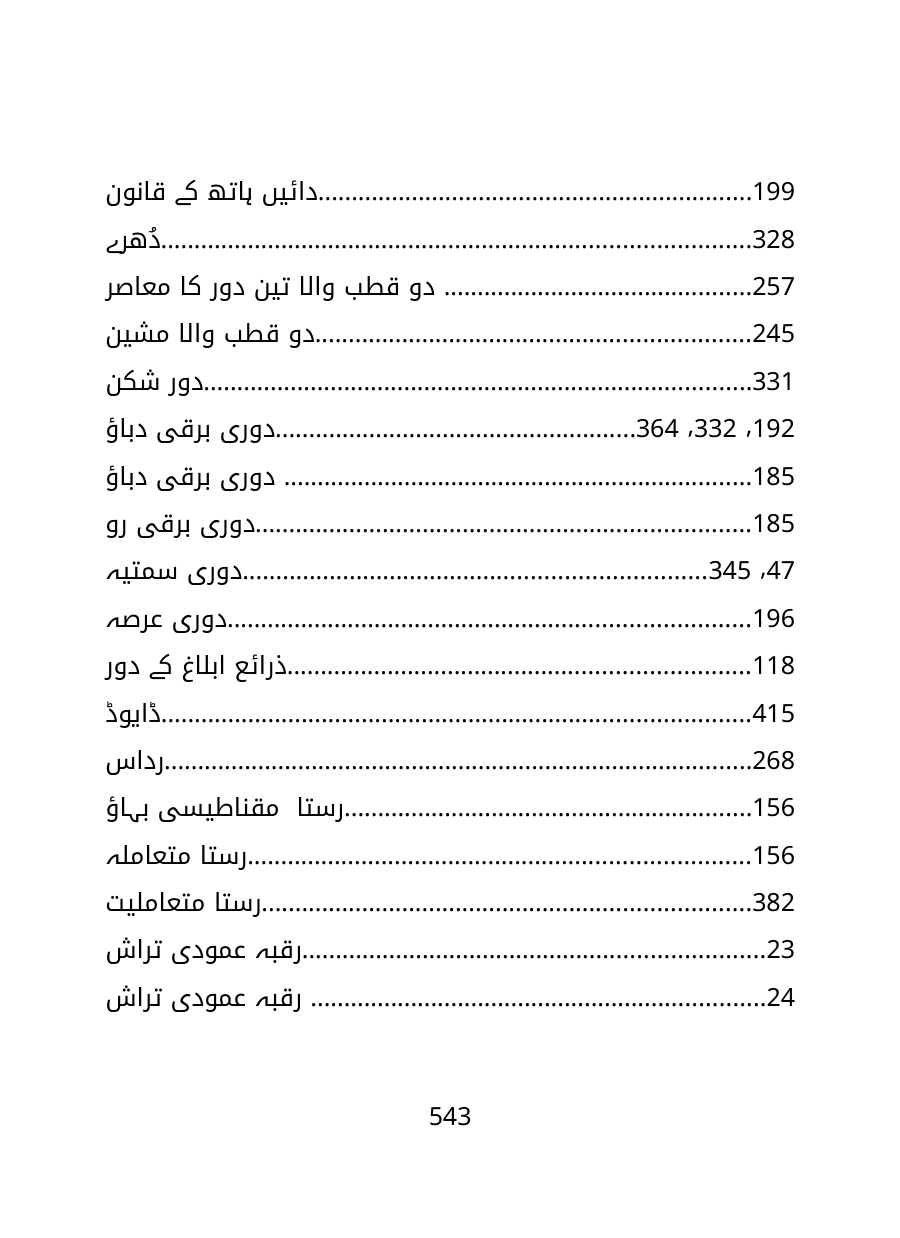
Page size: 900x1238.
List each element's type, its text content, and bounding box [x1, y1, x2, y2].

text رستا مقناطیسی بہاؤ 156 [105, 785, 795, 832]
text رستا متعاملہ 156 [105, 832, 795, 879]
text دو قطب والا مشین 245 [105, 311, 795, 358]
text دو قطب والا تین دور کا معاصر 257 [105, 263, 795, 311]
text دور شکن 331 [105, 358, 795, 406]
text ذرائع ابلاغ کے دور 118 [105, 642, 795, 690]
text رقبہ عمودی تراش 24 [105, 974, 795, 1022]
text دوری برقی رو 185 [105, 500, 795, 548]
text دوری برقی دباؤ 185 [105, 453, 795, 500]
text ڈایوڈ 415 [105, 690, 795, 737]
text رستا متعاملیت 382 [105, 879, 795, 927]
text دائیں ہاتھ کے قانون 199 [105, 168, 795, 216]
text دوری عرصہ 196 [105, 595, 795, 642]
text دوری برقی دباؤ 192, 332, 364 [105, 406, 795, 453]
text رقبہ عمودی تراش 23 [105, 927, 795, 974]
text دوری سمتیہ 47, 345 [105, 548, 795, 595]
text دُھرے 328 [105, 216, 795, 263]
text رداس 268 [105, 737, 795, 785]
